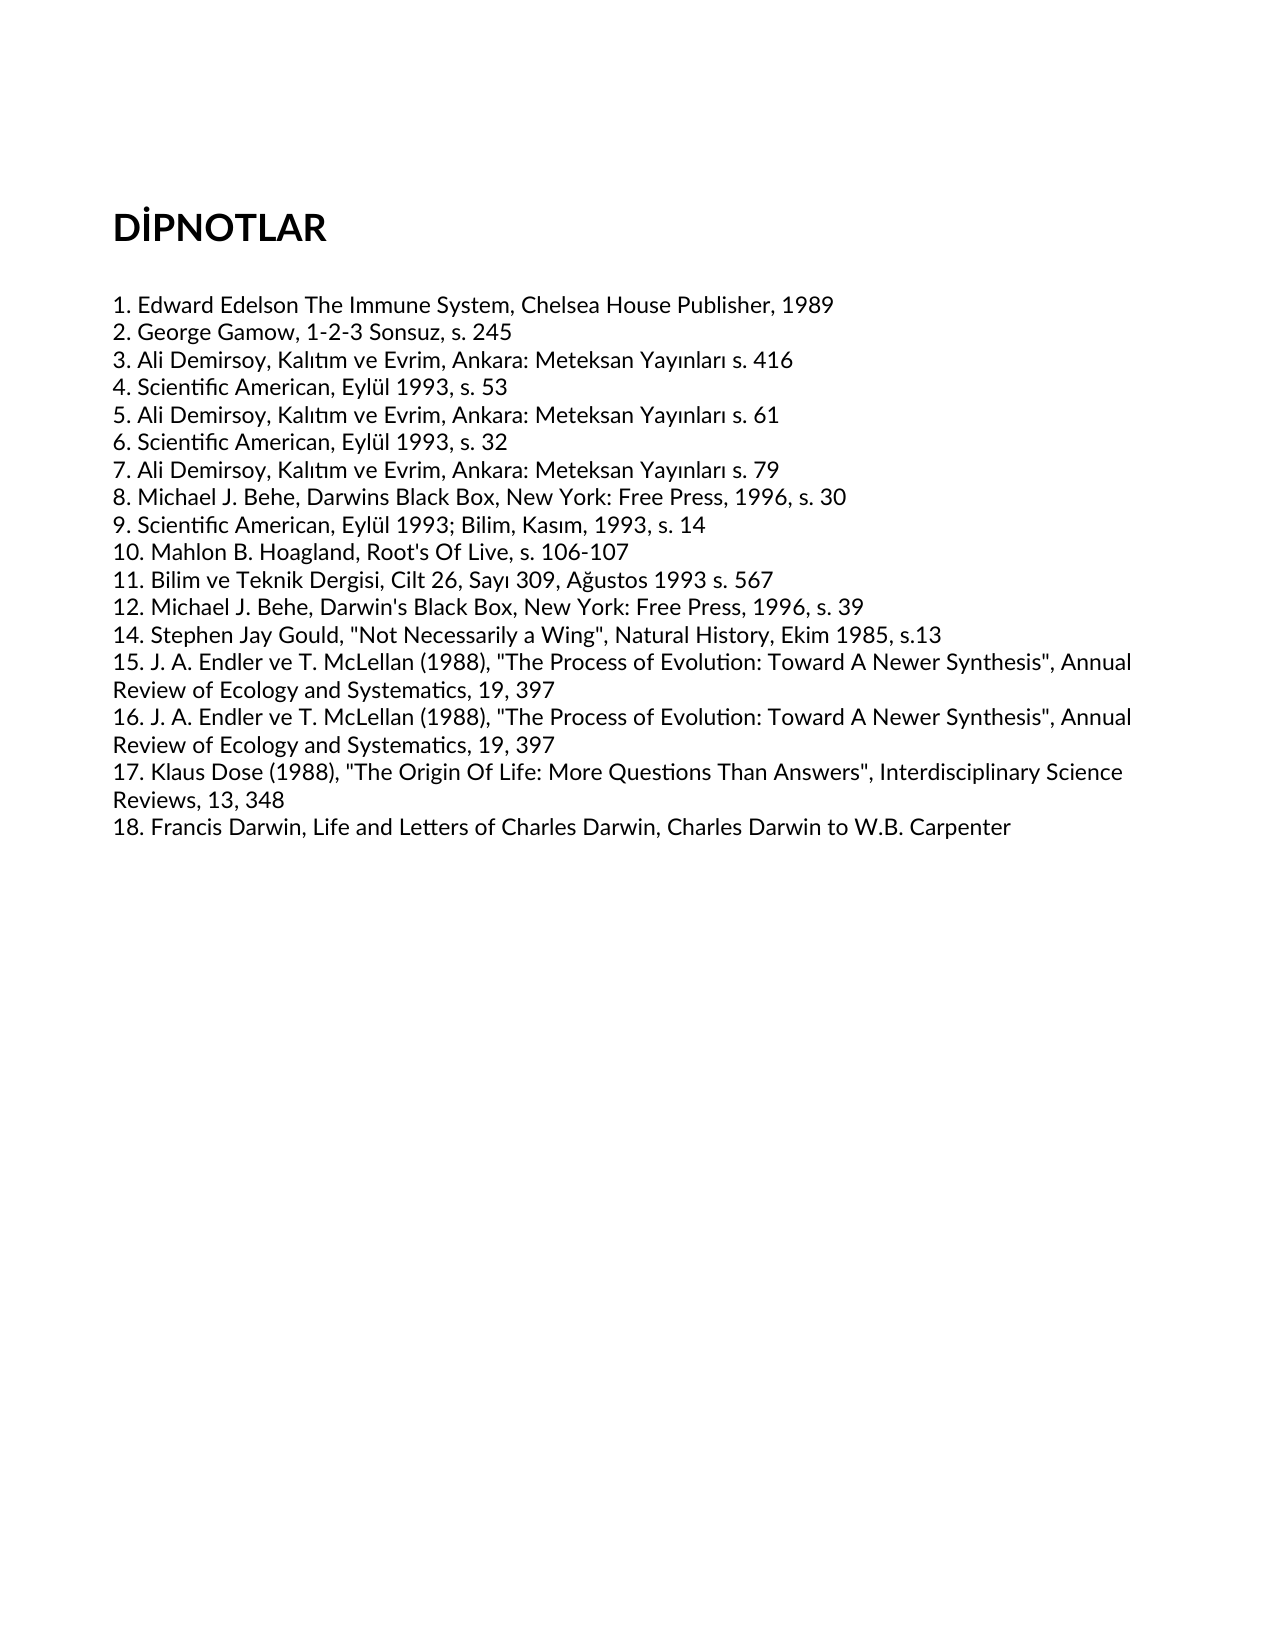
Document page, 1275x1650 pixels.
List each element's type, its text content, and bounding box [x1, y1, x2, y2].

text 10. Mahlon B. Hoagland, Root's Of Live, s. 106-107 [112, 538, 1162, 566]
text 14. Stephen Jay Gould, "Not Necessarily a Wing", Natural History, Ekim 1985, s.13 [112, 621, 1162, 648]
text 3. Ali Demirsoy, Kalıtım ve Evrim, Ankara: Meteksan Yayınları s. 416 [112, 346, 1162, 373]
text 9. Scientific American, Eylül 1993; Bilim, Kasım, 1993, s. 14 [112, 511, 1162, 538]
text 17. Klaus Dose (1988), "The Origin Of Life: More Questions Than Answers", Interdisciplinary Science Reviews, 13, 348 [112, 758, 1162, 813]
text 5. Ali Demirsoy, Kalıtım ve Evrim, Ankara: Meteksan Yayınları s. 61 [112, 401, 1162, 428]
text 2. George Gamow, 1-2-3 Sonsuz, s. 245 [112, 318, 1162, 346]
text 1. Edward Edelson The Immune System, Chelsea House Publisher, 1989 [112, 291, 1162, 318]
text 11. Bilim ve Teknik Dergisi, Cilt 26, Sayı 309, Ağustos 1993 s. 567 [112, 566, 1162, 593]
text 4. Scientific American, Eylül 1993, s. 53 [112, 373, 1162, 401]
text DİPNOTLAR [112, 214, 1162, 248]
text 15. J. A. Endler ve T. McLellan (1988), "The Process of Evolution: Toward A Newer Synthesis", Annual Review of Ecology and Systematics, 19, 397 [112, 648, 1162, 703]
text 7. Ali Demirsoy, Kalıtım ve Evrim, Ankara: Meteksan Yayınları s. 79 [112, 456, 1162, 483]
text 12. Michael J. Behe, Darwin's Black Box, New York: Free Press, 1996, s. 39 [112, 593, 1162, 621]
text 6. Scientific American, Eylül 1993, s. 32 [112, 428, 1162, 456]
text 8. Michael J. Behe, Darwins Black Box, New York: Free Press, 1996, s. 30 [112, 483, 1162, 511]
text 16. J. A. Endler ve T. McLellan (1988), "The Process of Evolution: Toward A Newer Synthesis", Annual Review of Ecology and Systematics, 19, 397 [112, 703, 1162, 758]
text 18. Francis Darwin, Life and Letters of Charles Darwin, Charles Darwin to W.B. Carpenter [112, 813, 1162, 841]
